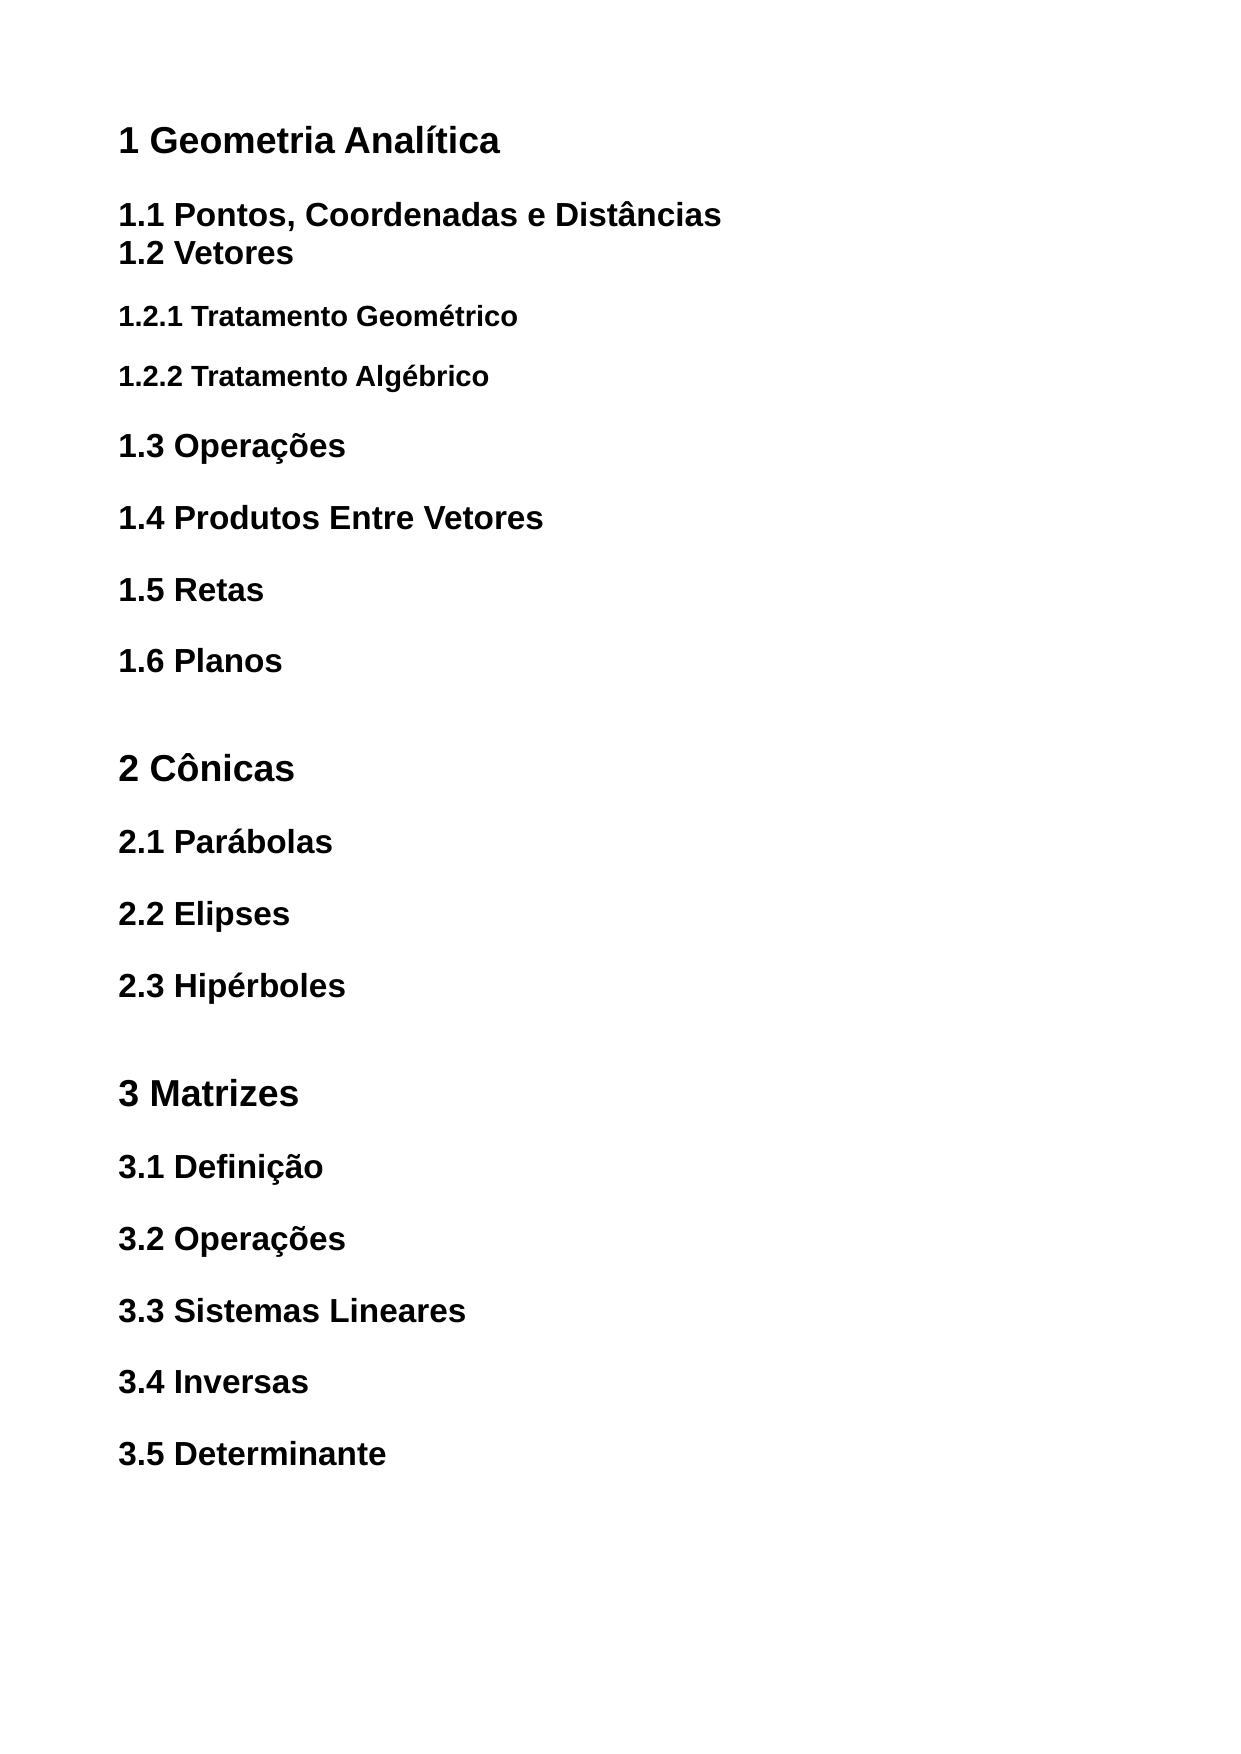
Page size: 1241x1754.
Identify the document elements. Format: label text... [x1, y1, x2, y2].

subtitle 1.2.2 Tratamento Algébrico [118, 359, 1122, 393]
subtitle 1 Geometria Analítica [118, 118, 1122, 161]
subtitle 2.2 Elipses [118, 894, 1122, 933]
subtitle 1.4 Produtos Entre Vetores [118, 498, 1122, 536]
subtitle 3.5 Determinante [118, 1434, 1122, 1473]
subtitle 3 Matrizes [118, 1071, 1122, 1114]
subtitle 3.3 Sistemas Lineares [118, 1291, 1122, 1329]
subtitle 3.4 Inversas [118, 1362, 1122, 1401]
subtitle 2.1 Parábolas [118, 822, 1122, 861]
subtitle 2.3 Hipérboles [118, 966, 1122, 1004]
subtitle 3.1 Definição [118, 1147, 1122, 1186]
subtitle 3.2 Operações [118, 1219, 1122, 1257]
subtitle 1.2 Vetores [118, 233, 1122, 271]
subtitle 1.5 Retas [118, 569, 1122, 608]
subtitle 1.1 Pontos, Coordenadas e Distâncias [118, 194, 1122, 233]
subtitle 1.3 Operações [118, 426, 1122, 464]
subtitle 1.6 Planos [118, 641, 1122, 680]
subtitle 2 Cônicas [118, 746, 1122, 789]
subtitle 1.2.1 Tratamento Geométrico [118, 298, 1122, 332]
